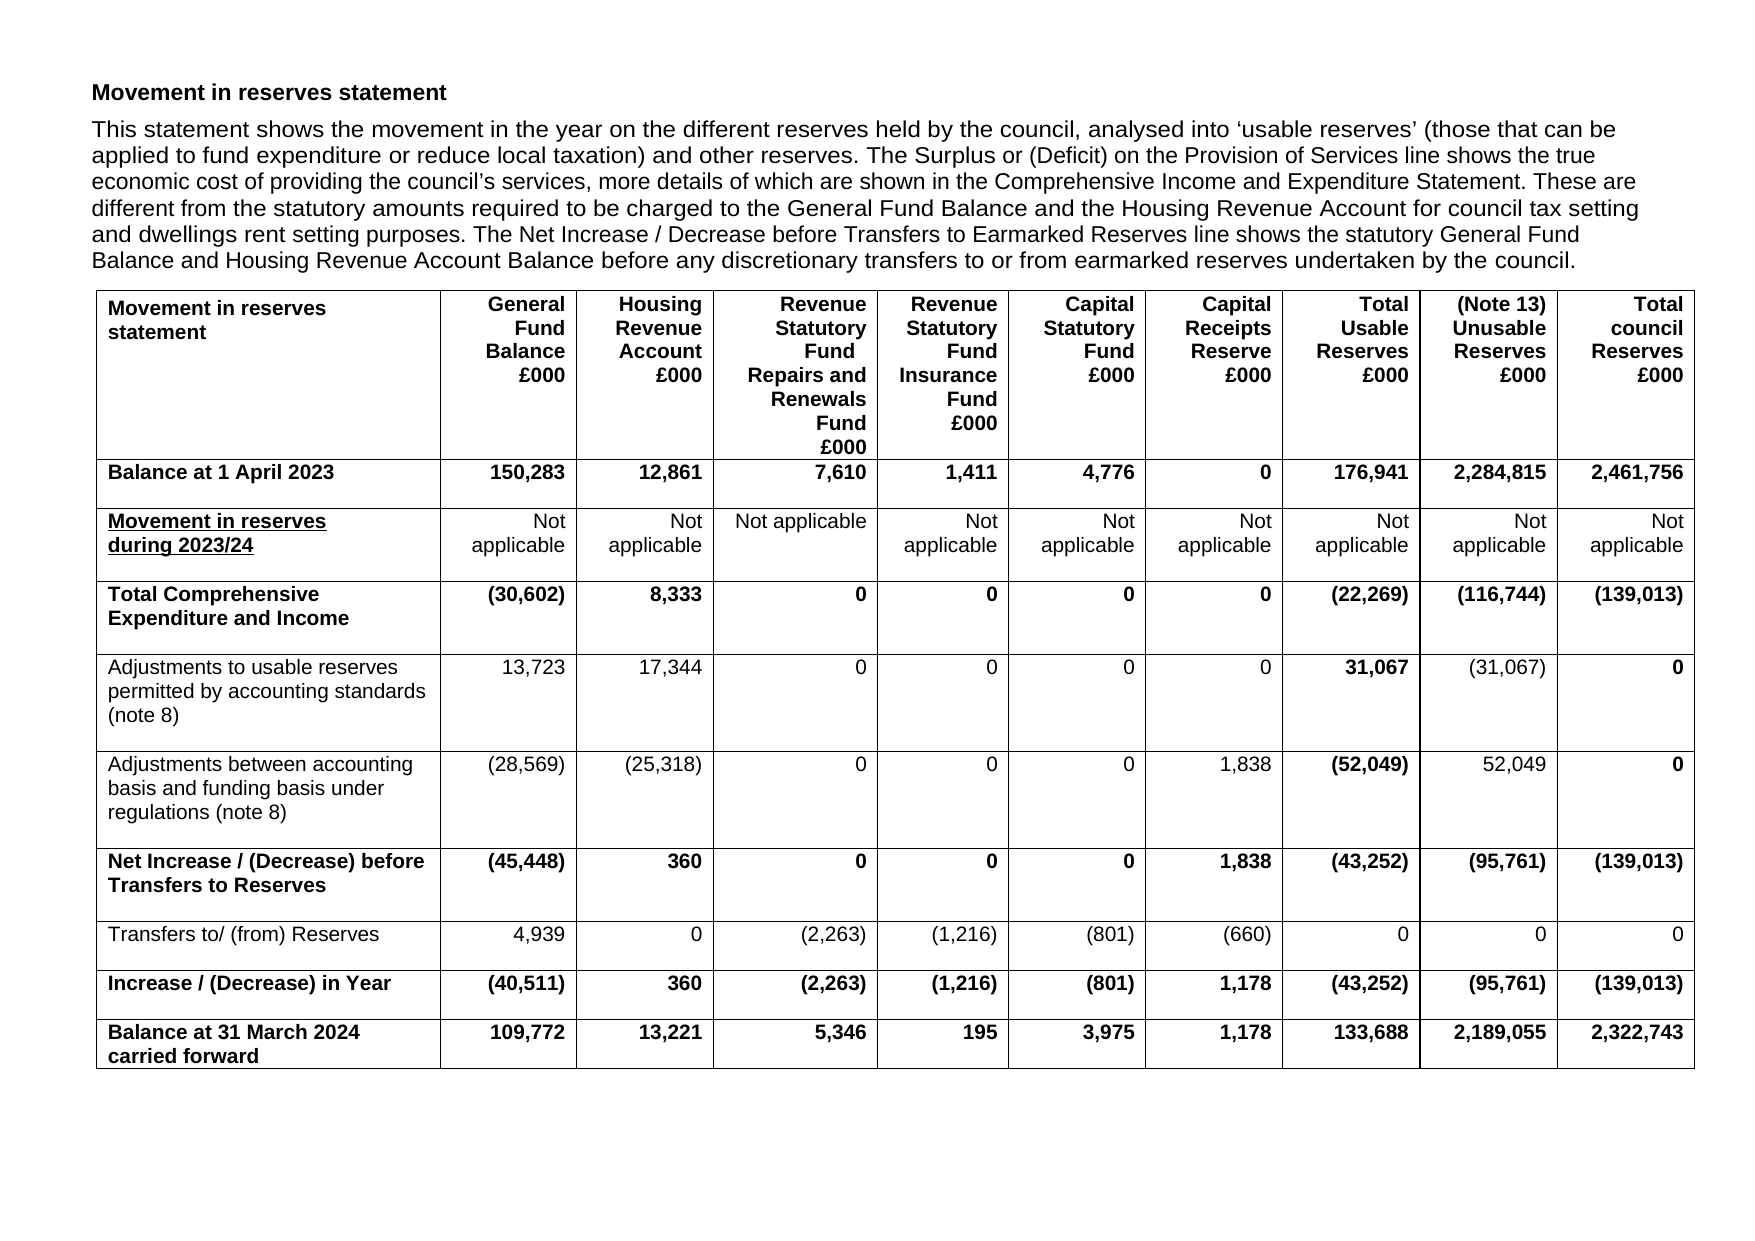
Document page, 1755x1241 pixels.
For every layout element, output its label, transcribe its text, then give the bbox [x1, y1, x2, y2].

table_cell 0 [878, 582, 1008, 654]
table_cell 0 [1558, 655, 1694, 751]
table_cell 0 [1009, 582, 1145, 654]
table_cell (801) [1009, 971, 1145, 1018]
table_cell (22,269) [1283, 582, 1419, 654]
table_header Capital Receipts Reserve £000 [1146, 291, 1282, 459]
table_cell 2,461,756 [1558, 460, 1694, 508]
table_cell 1,411 [878, 460, 1008, 508]
table_cell 0 [714, 752, 877, 848]
table_cell 0 [1558, 922, 1694, 969]
table_cell (2,263) [714, 971, 877, 1018]
table_cell 4,939 [441, 922, 576, 969]
table_cell (95,761) [1421, 849, 1557, 921]
table_header Revenue Statutory Fund Insurance Fund £000 [878, 291, 1008, 459]
table_cell 176,941 [1283, 460, 1419, 508]
table_cell 8,333 [577, 582, 713, 654]
table_cell (25,318) [577, 752, 713, 848]
table_cell Not applicable [714, 509, 877, 581]
table_cell 0 [878, 752, 1008, 848]
table_cell (43,252) [1283, 849, 1419, 921]
table_cell 0 [577, 922, 713, 969]
table_cell Net Increase / (Decrease) before Transfers to Reserves [97, 849, 440, 921]
table_header Housing Revenue Account £000 [577, 291, 713, 459]
table_cell 0 [1146, 582, 1282, 654]
table_cell 133,688 [1283, 1020, 1419, 1067]
table_cell 13,221 [577, 1020, 713, 1067]
table_cell (43,252) [1283, 971, 1419, 1018]
table_cell 109,772 [441, 1020, 576, 1067]
table_header General Fund Balance £000 [441, 291, 576, 459]
table_cell 1,178 [1146, 1020, 1282, 1067]
table_cell (139,013) [1558, 971, 1694, 1018]
table_cell Not applicable [878, 509, 1008, 581]
table_header Capital Statutory Fund £000 [1009, 291, 1145, 459]
table_cell (28,569) [441, 752, 576, 848]
table_cell (116,744) [1421, 582, 1557, 654]
table_cell 4,776 [1009, 460, 1145, 508]
table_cell Increase / (Decrease) in Year [97, 971, 440, 1018]
table_cell 360 [577, 971, 713, 1018]
table_cell Movement in reserves during 2023/24 [97, 509, 440, 581]
table_cell (2,263) [714, 922, 877, 969]
table_cell 0 [878, 655, 1008, 751]
table_cell Not applicable [577, 509, 713, 581]
table_cell Not applicable [1146, 509, 1282, 581]
table_cell Not applicable [1558, 509, 1694, 581]
table_cell (31,067) [1421, 655, 1557, 751]
table_cell 1,178 [1146, 971, 1282, 1018]
table_cell 0 [1283, 922, 1419, 969]
table_cell 0 [1421, 922, 1557, 969]
table_cell 0 [1009, 849, 1145, 921]
table_cell (801) [1009, 922, 1145, 969]
table_cell 0 [1558, 752, 1694, 848]
table_cell 0 [1009, 655, 1145, 751]
table_cell 195 [878, 1020, 1008, 1067]
table_cell 1,838 [1146, 849, 1282, 921]
table_cell Total Comprehensive Expenditure and Income [97, 582, 440, 654]
table_cell Not applicable [1283, 509, 1419, 581]
table_cell (1,216) [878, 971, 1008, 1018]
table_cell (1,216) [878, 922, 1008, 969]
table_cell 31,067 [1283, 655, 1419, 751]
table_cell 150,283 [441, 460, 576, 508]
table_cell Transfers to/ (from) Reserves [97, 922, 440, 969]
subtitle Movement in reserves statement [38, 79, 1696, 106]
table_cell 52,049 [1421, 752, 1557, 848]
table_cell Balance at 1 April 2023 [97, 460, 440, 508]
table_cell 5,346 [714, 1020, 877, 1067]
table_cell 2,189,055 [1421, 1020, 1557, 1067]
table_cell (40,511) [441, 971, 576, 1018]
table_cell 3,975 [1009, 1020, 1145, 1067]
table_header Total Usable Reserves £000 [1283, 291, 1419, 459]
table_cell Not applicable [1009, 509, 1145, 581]
table_header (Note 13) Unusable Reserves £000 [1421, 291, 1557, 459]
table_header Revenue Statutory Fund Repairs and Renewals Fund £000 [714, 291, 877, 459]
table_cell Balance at 31 March 2024 carried forward [97, 1020, 440, 1067]
table_cell 17,344 [577, 655, 713, 751]
table_cell (139,013) [1558, 582, 1694, 654]
text This statement shows the movement in the year on the different reserves held by the council, analysed into ‘usable reserves’ (those that can be applied to fund expenditure or reduce local taxation) and other reserves. The Surplus or (Deficit) on the Provision of Services line shows the true economic cost of providing the council’s services, more details of which are shown in the Comprehensive Income and Expenditure Statement. These are different from the statutory amounts required to be charged to the General Fund Balance and the Housing Revenue Account for council tax setting and dwellings rent setting purposes. The Net Increase / Decrease before Transfers to Earmarked Reserves line shows the statutory General Fund Balance and Housing Revenue Account Balance before any discretionary transfers to or from earmarked reserves undertaken by the council. [91, 116, 1662, 274]
table_cell 0 [1009, 752, 1145, 848]
table_cell (139,013) [1558, 849, 1694, 921]
table_cell (30,602) [441, 582, 576, 654]
table_cell 0 [714, 655, 877, 751]
table_cell (45,448) [441, 849, 576, 921]
table_cell Not applicable [1421, 509, 1557, 581]
table_cell 0 [1146, 460, 1282, 508]
table_cell 7,610 [714, 460, 877, 508]
table_cell 0 [878, 849, 1008, 921]
table_cell (52,049) [1283, 752, 1419, 848]
table_cell Adjustments to usable reserves permitted by accounting standards (note 8) [97, 655, 440, 751]
table_cell 12,861 [577, 460, 713, 508]
table_cell (95,761) [1421, 971, 1557, 1018]
table_cell 2,322,743 [1558, 1020, 1694, 1067]
table_cell 2,284,815 [1421, 460, 1557, 508]
table_cell 13,723 [441, 655, 576, 751]
table_cell 0 [714, 582, 877, 654]
table_cell 0 [1146, 655, 1282, 751]
table_cell (660) [1146, 922, 1282, 969]
table_cell 360 [577, 849, 713, 921]
table_cell 1,838 [1146, 752, 1282, 848]
table_cell 0 [714, 849, 877, 921]
table_header Movement in reserves statement [97, 291, 440, 459]
table_header Total council Reserves £000 [1558, 291, 1694, 459]
table_cell Not applicable [441, 509, 576, 581]
table_cell Adjustments between accounting basis and funding basis under regulations (note 8) [97, 752, 440, 848]
